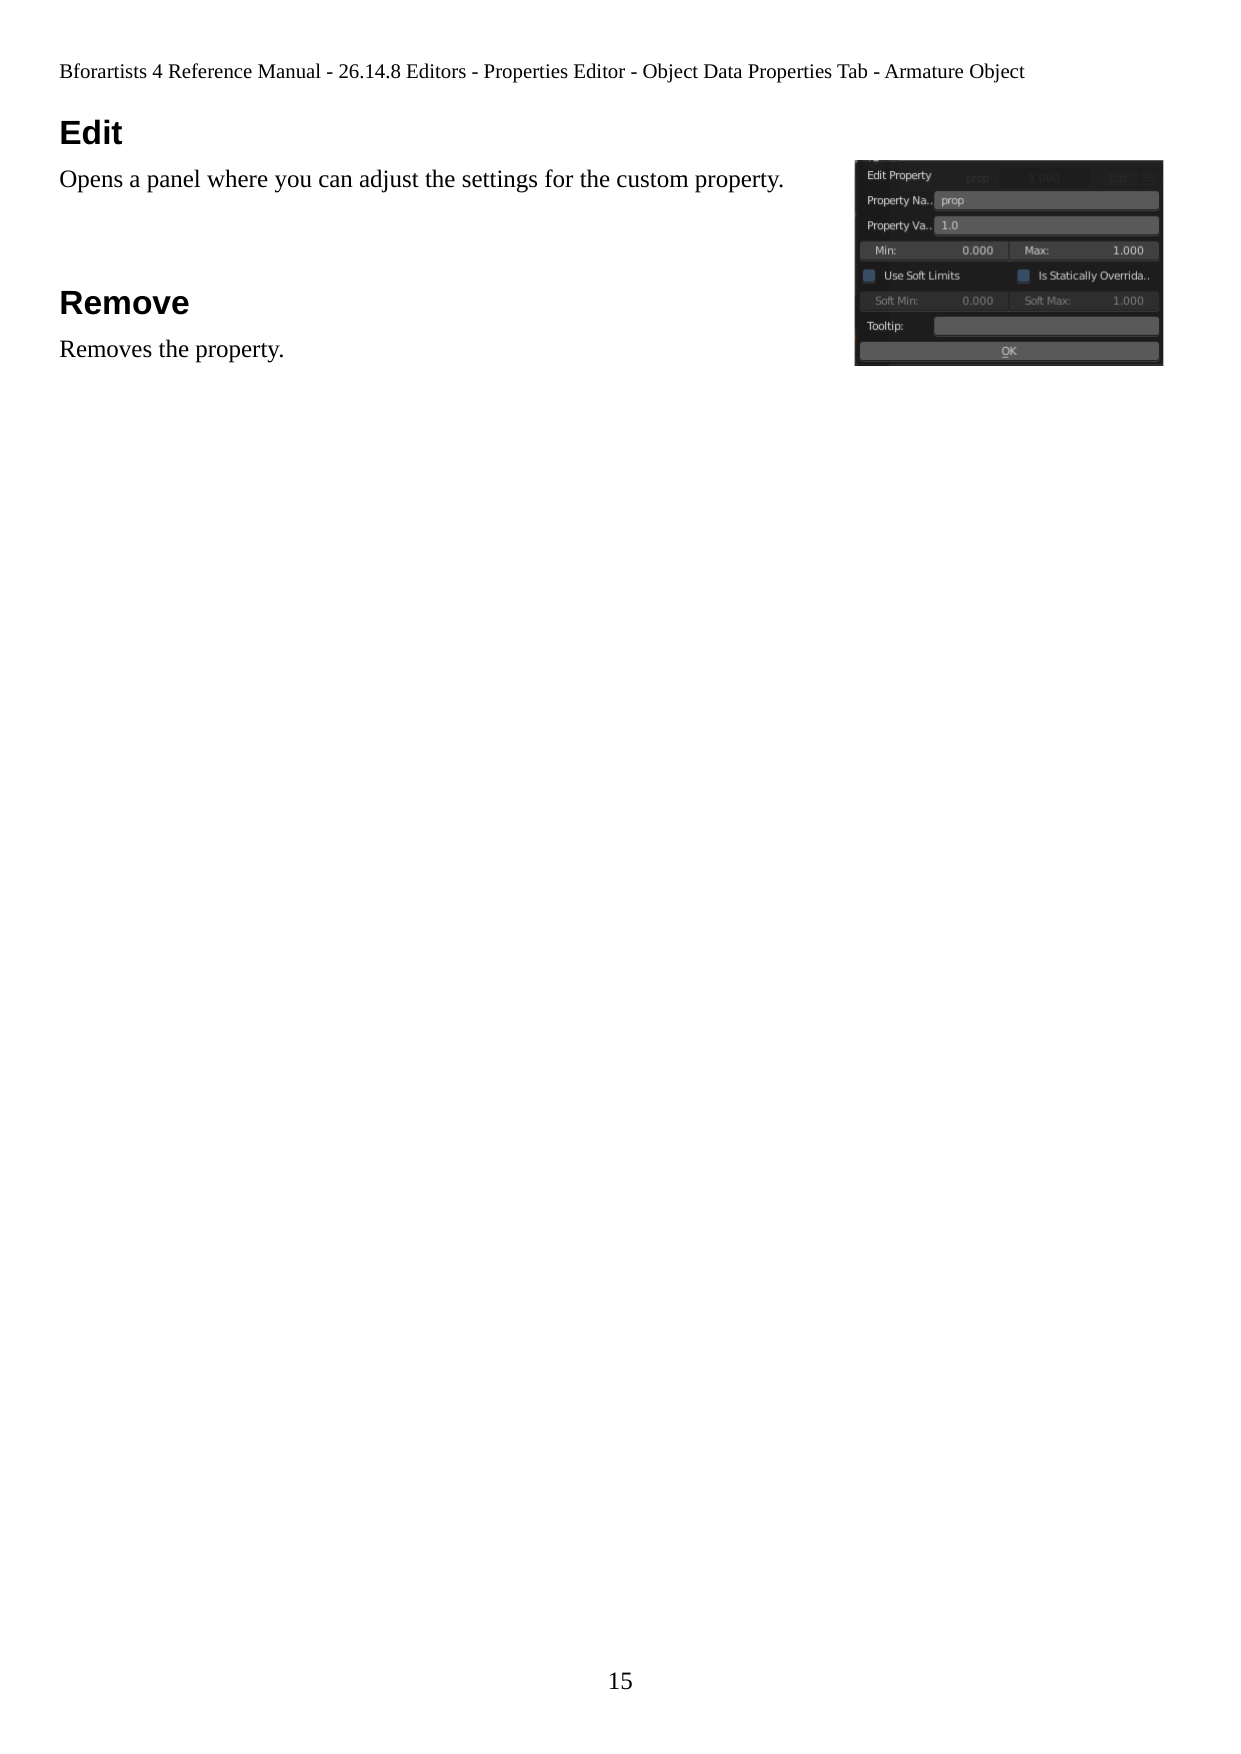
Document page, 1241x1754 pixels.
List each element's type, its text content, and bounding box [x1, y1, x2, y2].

text Removes the property. [59, 334, 854, 363]
picture [854, 160, 1164, 366]
subtitle Edit [59, 113, 1181, 151]
subtitle [1164, 283, 1181, 321]
subtitle Remove [59, 283, 854, 321]
text [1164, 334, 1181, 363]
text Opens a panel where you can adjust the settings for the custom property. [59, 164, 854, 192]
